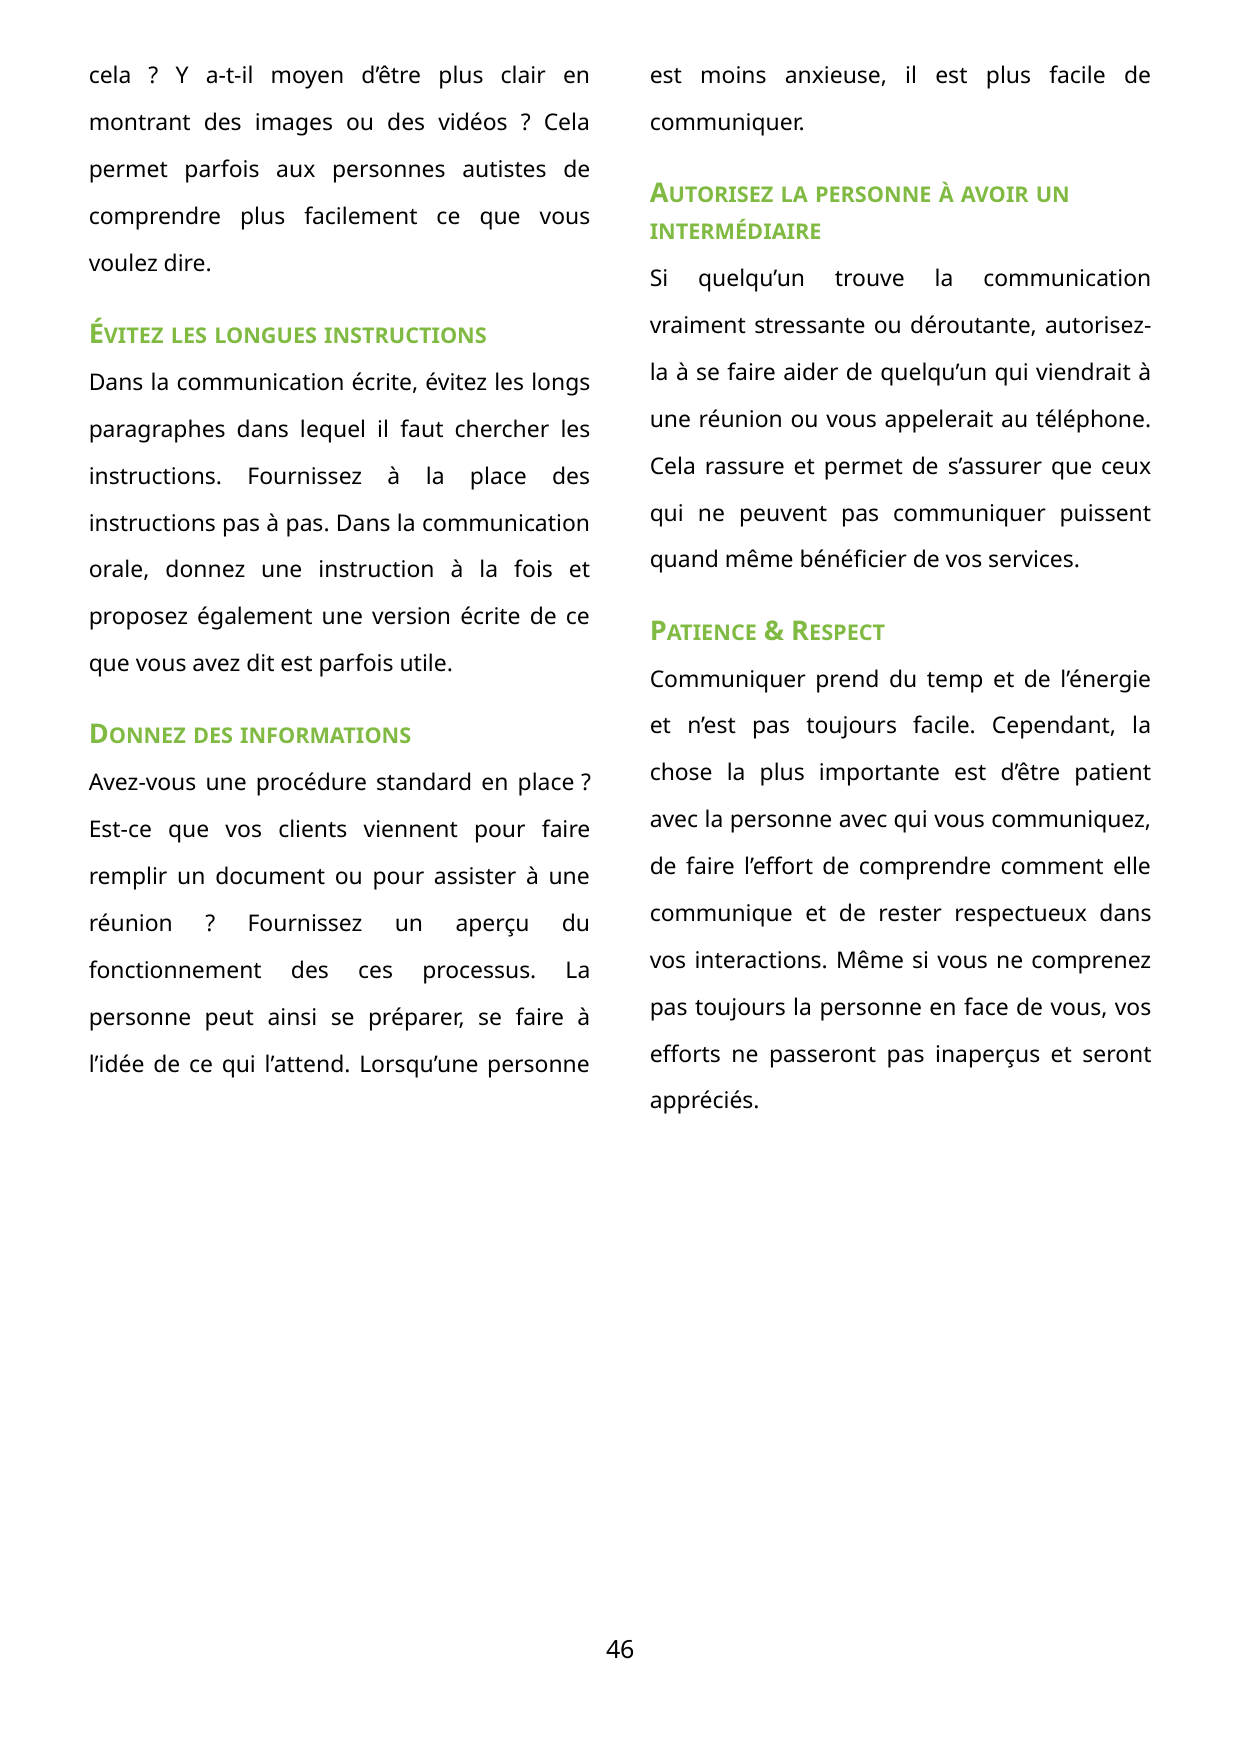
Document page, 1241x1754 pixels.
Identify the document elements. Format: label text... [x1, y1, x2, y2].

text Communiquer prend du temp et de l’énergie et n’est pas toujours facile. Cependant, la chose la plus importante est d’être patient avec la personne avec qui vous communiquez, de faire l’effort de comprendre comment elle communique et de rester respectueux dans vos interactions. Même si vous ne comprenez pas toujours la personne en face de vous, vos efforts ne passeront pas inaperçus et seront appréciés. [649, 663, 1152, 1116]
subtitle Donnez des informations [88, 715, 591, 752]
text cela ? Y a-t-il moyen d’être plus clair en montrant des images ou des vidéos ? Cela permet parfois aux personnes autistes de comprendre plus facilement ce que vous voulez dire. [88, 59, 591, 278]
subtitle Évitez les longues instructions [88, 314, 591, 351]
text Dans la communication écrite, évitez les longs paragraphes dans lequel il faut chercher les instructions. Fournissez à la place des instructions pas à pas. Dans la communication orale, donnez une instruction à la fois et proposez également une version écrite de ce que vous avez dit est parfois utile. [88, 366, 591, 678]
text Si quelqu’un trouve la communication vraiment stressante ou déroutante, autorisez-la à se faire aider de quelqu’un qui viendrait à une réunion ou vous appelerait au téléphone. Cela rassure et permet de s’assurer que ceux qui ne peuvent pas communiquer puissent quand même bénéficier de vos services. [649, 262, 1152, 574]
text est moins anxieuse, il est plus facile de communiquer. [649, 59, 1152, 137]
text Avez-vous une procédure standard en place ? Est-ce que vos clients viennent pour faire remplir un document ou pour assister à une réunion ? Fournissez un aperçu du fonctionnement des ces processus. La personne peut ainsi se préparer, se faire à l’idée de ce qui l’attend. Lorsqu’une personne [88, 766, 591, 1079]
subtitle Patience & Respect [649, 611, 1152, 648]
subtitle Autorisez la personne à avoir un intermédiaire [649, 173, 1152, 247]
